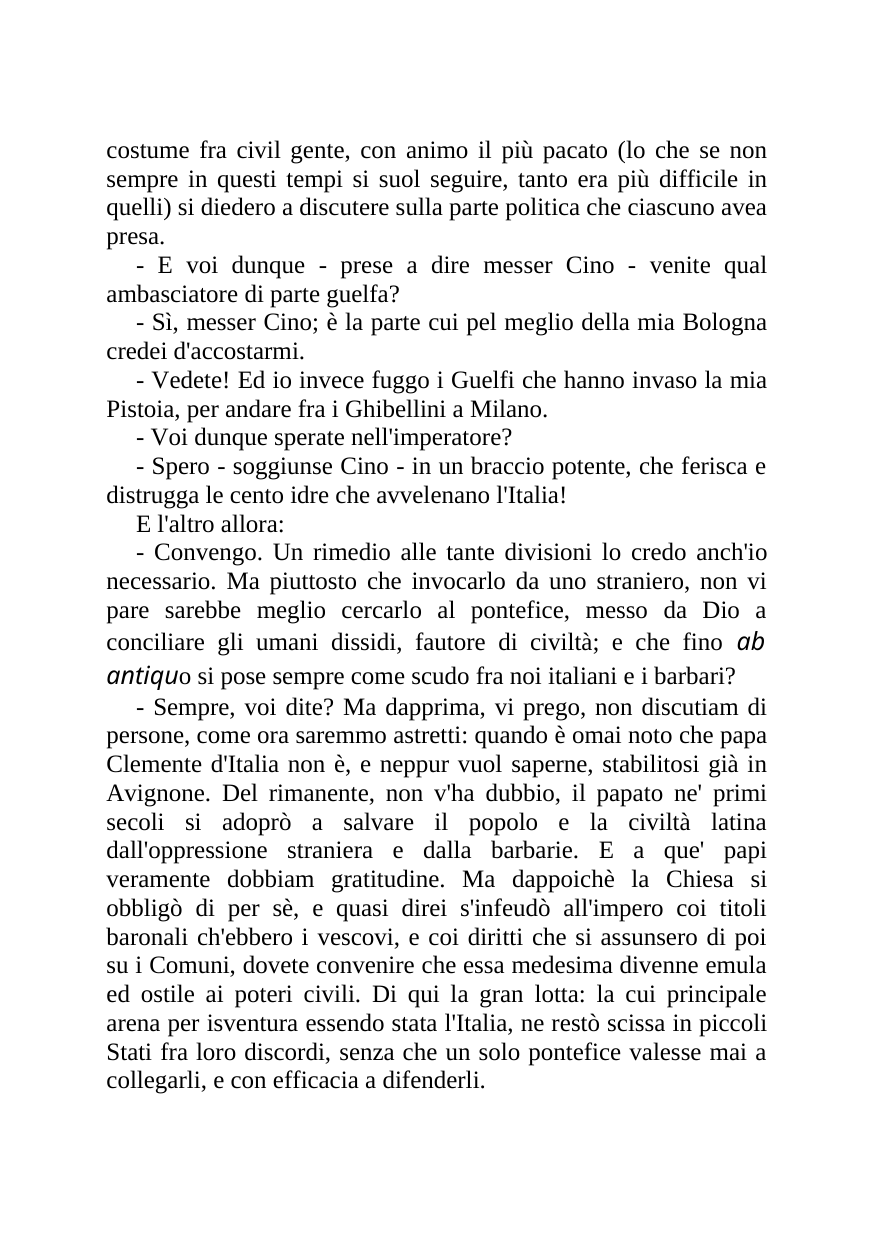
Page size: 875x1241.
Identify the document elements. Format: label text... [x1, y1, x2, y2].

text - Spero - soggiunse Cino - in un braccio potente, che ferisca e distrugga le cento idre che avvelenano l'Italia! [106, 451, 768, 509]
text E l'altro allora: [106, 509, 768, 537]
text costume fra civil gente, con animo il più pacato (lo che se non sempre in questi tempi si suol seguire, tanto era più difficile in quelli) si diedero a discutere sulla parte politica che ciascuno avea presa. [106, 135, 768, 250]
text - E voi dunque - prese a dire messer Cino - venite qual ambasciatore di parte guelfa? [106, 250, 768, 307]
text - Sì, messer Cino; è la parte cui pel meglio della mia Bologna credei d'accostarmi. [106, 307, 768, 365]
text - Voi dunque sperate nell'imperatore? [106, 422, 768, 451]
text - Vedete! Ed io invece fuggo i Guelfi che hanno invaso la mia Pistoia, per andare fra i Ghibellini a Milano. [106, 365, 768, 422]
text - Sempre, voi dite? Ma dapprima, vi prego, non discutiam di persone, come ora saremmo astretti: quando è omai noto che papa Clemente d'Italia non è, e neppur vuol saperne, stabilitosi già in Avignone. Del rimanente, non v'ha dubbio, il papato ne' primi secoli si adoprò a salvare il popolo e la civiltà latina dall'oppressione straniera e dalla barbarie. E a que' papi veramente dobbiam gratitudine. Ma dappoichè la Chiesa si obbligò di per sè, e quasi direi s'infeudò all'impero coi titoli baronali ch'ebbero i vescovi, e coi diritti che si assunsero di poi su i Comuni, dovete convenire che essa medesima divenne emula ed ostile ai poteri civili. Di qui la gran lotta: la cui principale arena per isventura essendo stata l'Italia, ne restò scissa in piccoli Stati fra loro discordi, senza che un solo pontefice valesse mai a collegarli, e con efficacia a difenderli. [106, 692, 768, 1094]
text - Convengo. Un rimedio alle tante divisioni lo credo anch'io necessario. Ma piuttosto che invocarlo da uno straniero, non vi pare sarebbe meglio cercarlo al pontefice, messo da Dio a conciliare gli umani dissidi, fautore di civiltà; e che fino ab antiquo si pose sempre come scudo fra noi italiani e i barbari? [106, 537, 768, 692]
